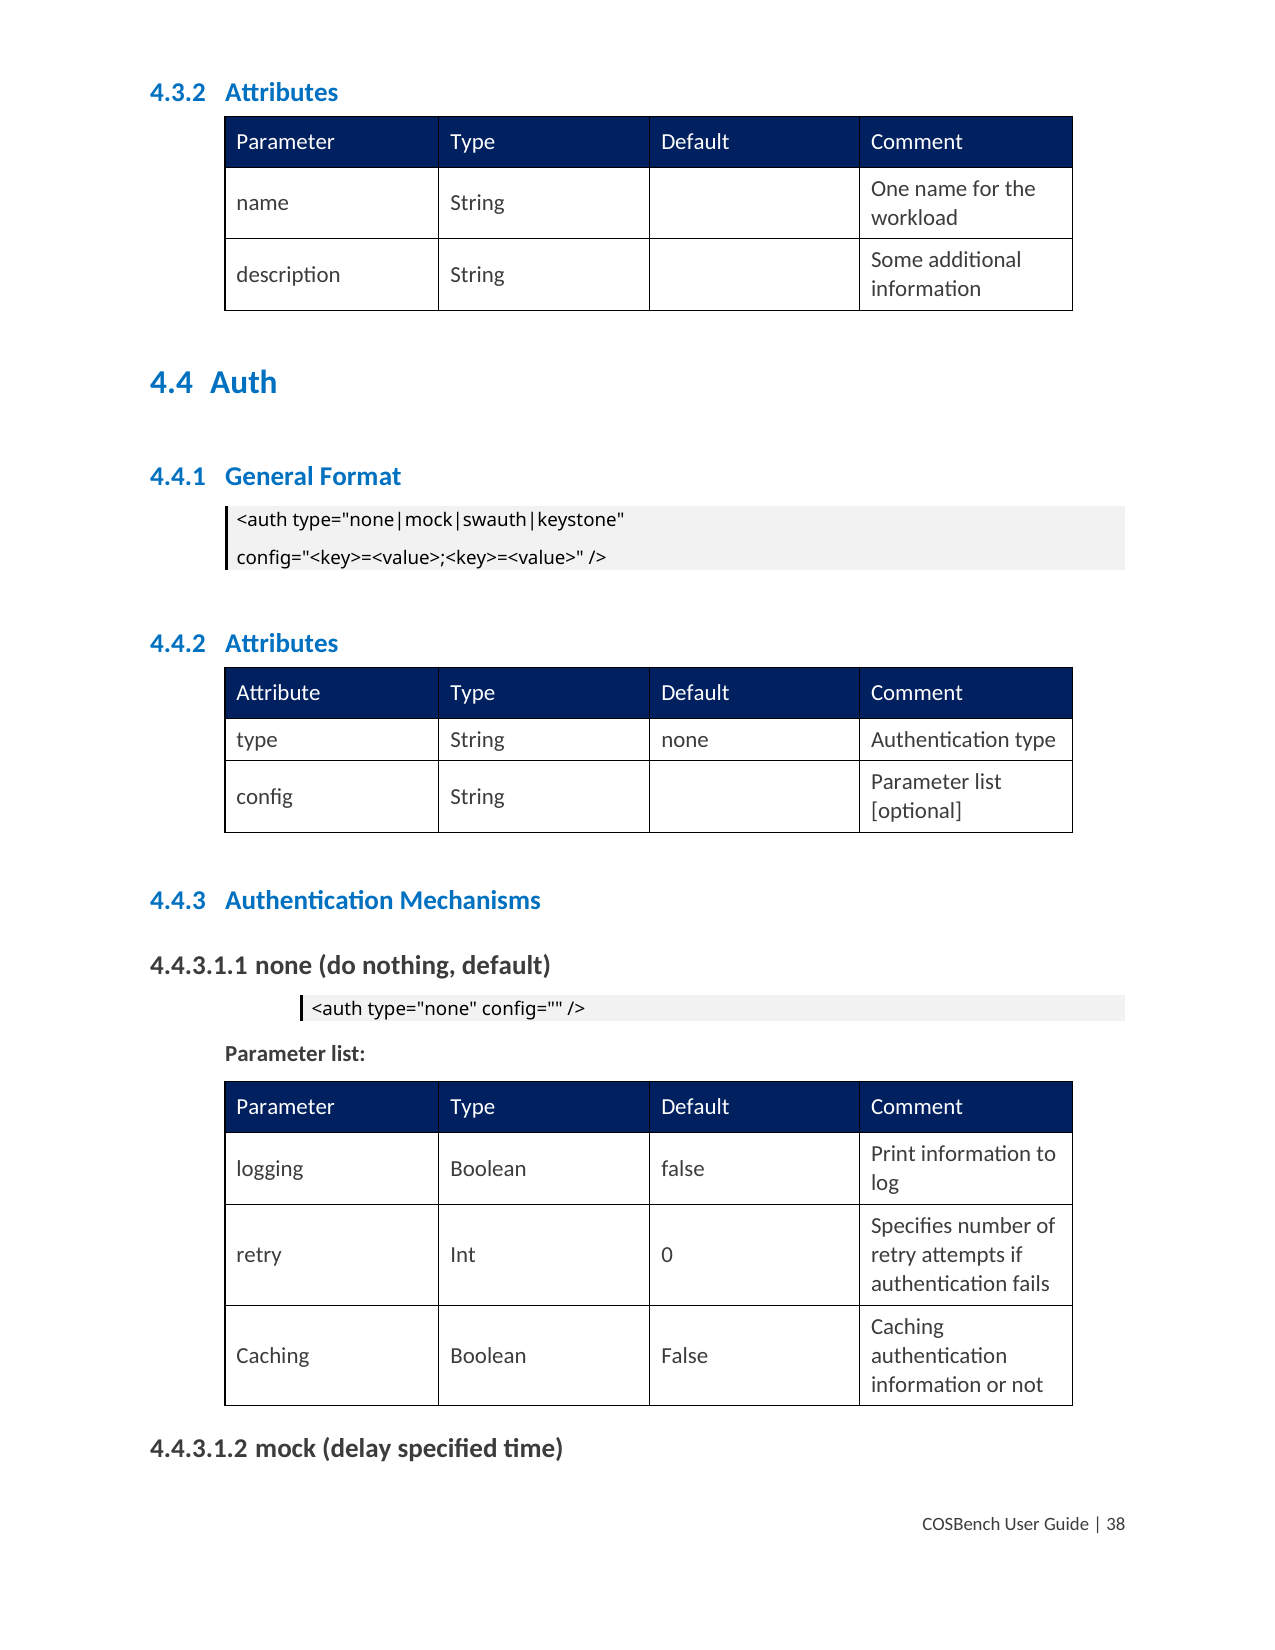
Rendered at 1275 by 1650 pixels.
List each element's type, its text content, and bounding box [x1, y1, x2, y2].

table_cell Parameter list [optional] [860, 761, 1072, 832]
table_cell false [650, 1133, 859, 1204]
table_cell Caching [226, 1306, 438, 1405]
table_cell String [439, 239, 649, 310]
subtitle Attributes [150, 626, 1125, 659]
table_cell String [439, 719, 649, 760]
subtitle Authentication Mechanisms [150, 883, 1125, 916]
table_header Type [439, 668, 649, 718]
text <auth type="none|mock|swauth|keystone" [228, 506, 1125, 532]
table_header Default [650, 1082, 859, 1132]
table_cell [650, 761, 859, 832]
table_cell none [650, 719, 859, 760]
table_cell description [226, 239, 438, 310]
table_header Default [650, 117, 859, 167]
table_cell [650, 239, 859, 310]
subtitle Auth [150, 361, 1125, 402]
table_cell Caching authentication information or not [860, 1306, 1072, 1405]
table_cell Specifies number of retry attempts if authentication fails [860, 1205, 1072, 1304]
text Parameter list: [225, 1039, 1125, 1067]
table_cell Print information to log [860, 1133, 1072, 1204]
table_cell Authentication type [860, 719, 1072, 760]
table_header Default [650, 668, 859, 718]
table_header Parameter [226, 117, 438, 167]
table_cell name [226, 168, 438, 238]
subtitle none (do nothing, default) [150, 948, 1125, 981]
table_header Comment [860, 1082, 1072, 1132]
table_header Type [439, 1082, 649, 1132]
table_cell One name for the workload [860, 168, 1072, 238]
table_cell type [226, 719, 438, 760]
table_header Parameter [226, 1082, 438, 1132]
text <auth type="none" config="" /> [303, 995, 1125, 1021]
text config="<key>=<value>;<key>=<value>" /> [228, 544, 1125, 570]
subtitle General Format [150, 459, 1125, 492]
table_cell Boolean [439, 1306, 649, 1405]
subtitle Attributes [150, 75, 1125, 108]
subtitle mock (delay specified time) [150, 1431, 1125, 1464]
table_cell 0 [650, 1205, 859, 1304]
table_header Comment [860, 117, 1072, 167]
table_cell Int [439, 1205, 649, 1304]
table_header Type [439, 117, 649, 167]
table_cell retry [226, 1205, 438, 1304]
table_cell Some additional information [860, 239, 1072, 310]
table_cell False [650, 1306, 859, 1405]
table_header Comment [860, 668, 1072, 718]
table_cell config [226, 761, 438, 832]
table_cell [650, 168, 859, 238]
table_cell String [439, 761, 649, 832]
table_cell Boolean [439, 1133, 649, 1204]
table_cell logging [226, 1133, 438, 1204]
table_header Attribute [226, 668, 438, 718]
table_cell String [439, 168, 649, 238]
